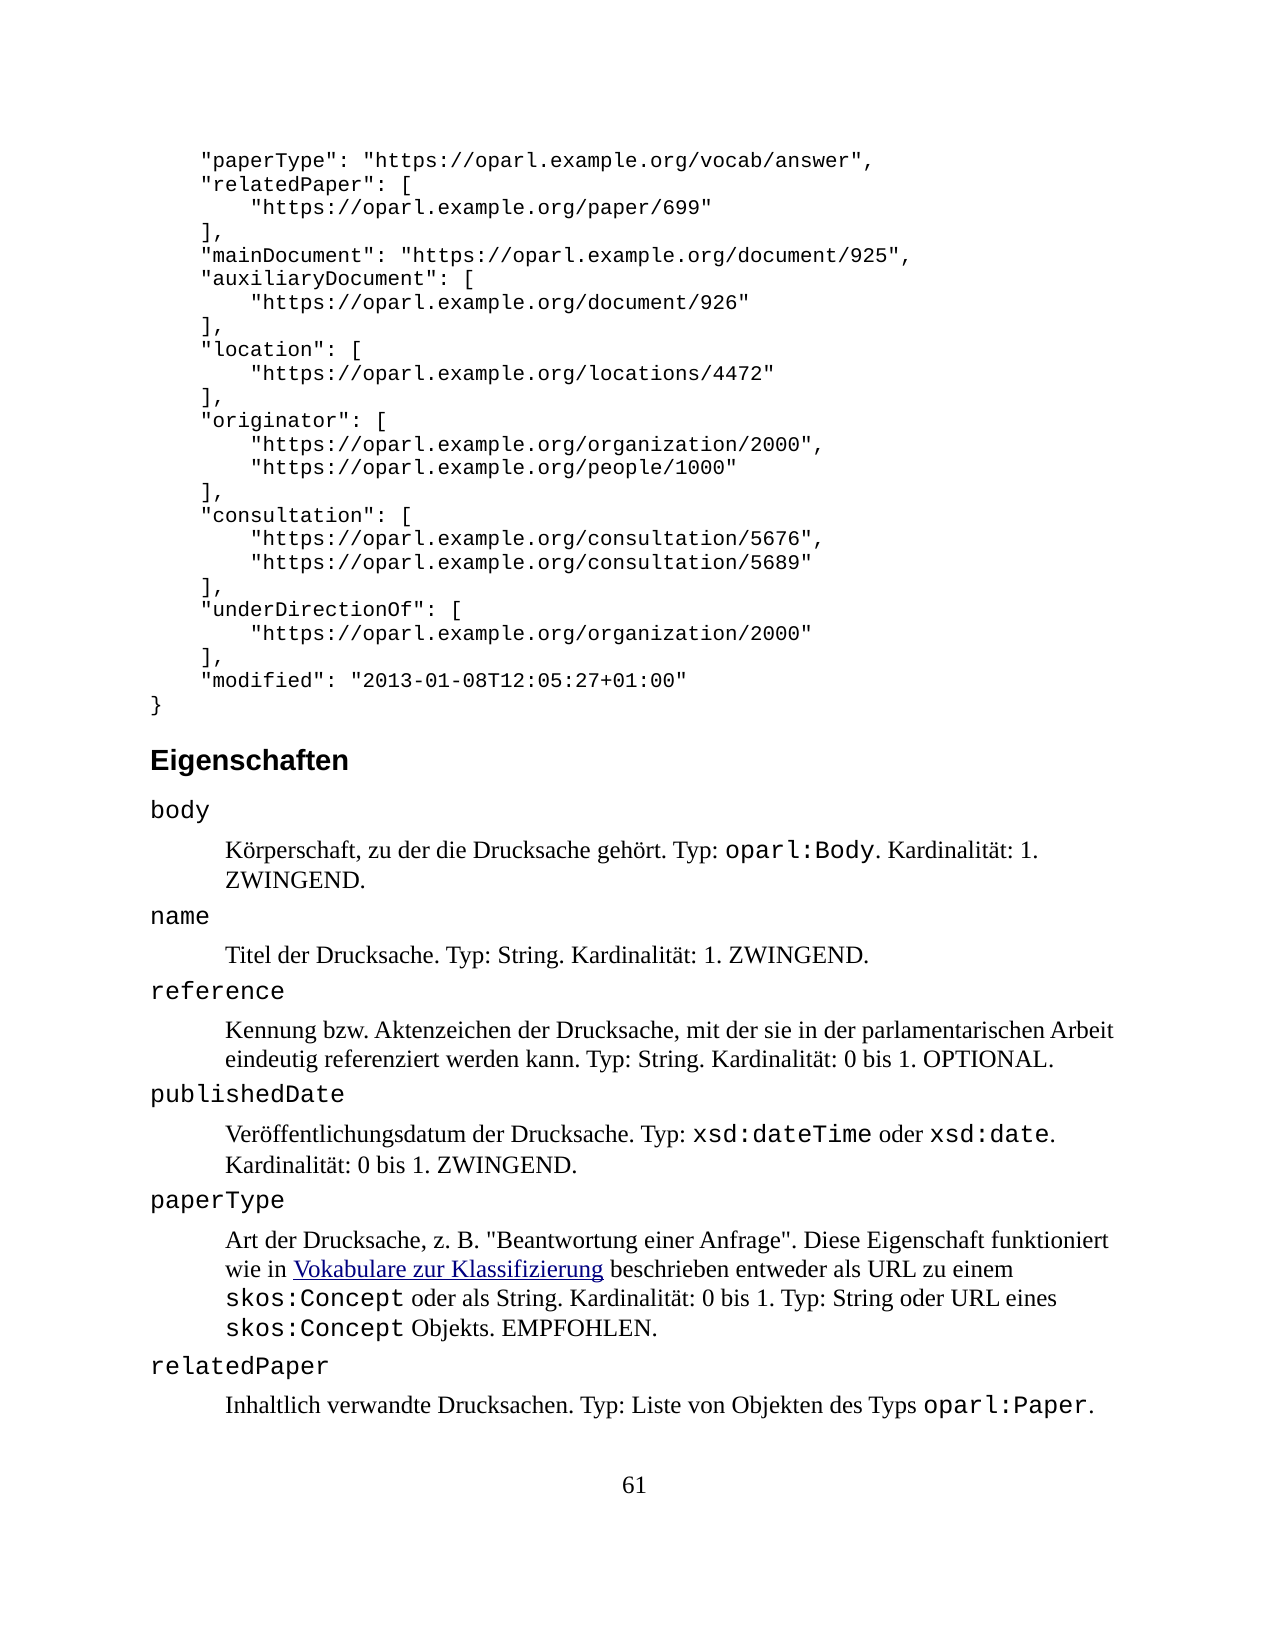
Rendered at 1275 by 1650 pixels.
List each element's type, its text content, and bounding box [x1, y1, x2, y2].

text "location": [ [150, 339, 1125, 363]
text name [150, 903, 1125, 932]
text "mainDocument": "https://oparl.example.org/document/925", [150, 244, 1125, 268]
text ], [150, 221, 1125, 244]
text } [150, 694, 1125, 717]
text body [150, 797, 1125, 826]
text "https://oparl.example.org/document/926" [150, 292, 1125, 316]
text "relatedPaper": [ [150, 174, 1125, 197]
text "https://oparl.example.org/locations/4472" [150, 363, 1125, 386]
text "originator": [ [150, 410, 1125, 434]
text "https://oparl.example.org/people/1000" [150, 457, 1125, 481]
text Titel der Drucksache. Typ: String. Kardinalität: 1. ZWINGEND. [225, 941, 1125, 969]
text "underDirectionOf": [ [150, 599, 1125, 623]
text paperType [150, 1188, 1125, 1216]
text "paperType": "https://oparl.example.org/vocab/answer", [150, 150, 1125, 174]
text ], [150, 386, 1125, 410]
text "https://oparl.example.org/consultation/5676", [150, 528, 1125, 552]
text "modified": "2013-01-08T12:05:27+01:00" [150, 670, 1125, 694]
subtitle Eigenschaften [150, 742, 1125, 776]
text "auxiliaryDocument": [ [150, 268, 1125, 292]
text reference [150, 978, 1125, 1007]
text Körperschaft, zu der die Drucksache gehört. Typ: oparl:Body. Kardinalität: 1. ZWINGEND. [225, 835, 1125, 894]
text "https://oparl.example.org/consultation/5689" [150, 552, 1125, 576]
text relatedPaper [150, 1353, 1125, 1382]
text "https://oparl.example.org/organization/2000", [150, 434, 1125, 457]
text ], [150, 647, 1125, 670]
text "https://oparl.example.org/organization/2000" [150, 623, 1125, 647]
text Art der Drucksache, z. B. "Beantwortung einer Anfrage". Diese Eigenschaft funktioniert wie in Vokabulare zur Klassifizierung beschrieben entweder als URL zu einem skos:Concept oder als String. Kardinalität: 0 bis 1. Typ: String oder URL eines skos:Concept Objekts. EMPFOHLEN. [225, 1225, 1125, 1344]
text ], [150, 481, 1125, 505]
text Veröffentlichungsdatum der Drucksache. Typ: xsd:dateTime oder xsd:date. Kardinalität: 0 bis 1. ZWINGEND. [225, 1119, 1125, 1179]
text "consultation": [ [150, 505, 1125, 528]
text ], [150, 576, 1125, 599]
text ], [150, 316, 1125, 339]
text "https://oparl.example.org/paper/699" [150, 197, 1125, 221]
text publishedDate [150, 1082, 1125, 1110]
text Kennung bzw. Aktenzeichen der Drucksache, mit der sie in der parlamentarischen Arbeit eindeutig referenziert werden kann. Typ: String. Kardinalität: 0 bis 1. OPTIONAL. [225, 1016, 1125, 1073]
text Inhaltlich verwandte Drucksachen. Typ: Liste von Objekten des Typs oparl:Paper. [225, 1391, 1125, 1421]
